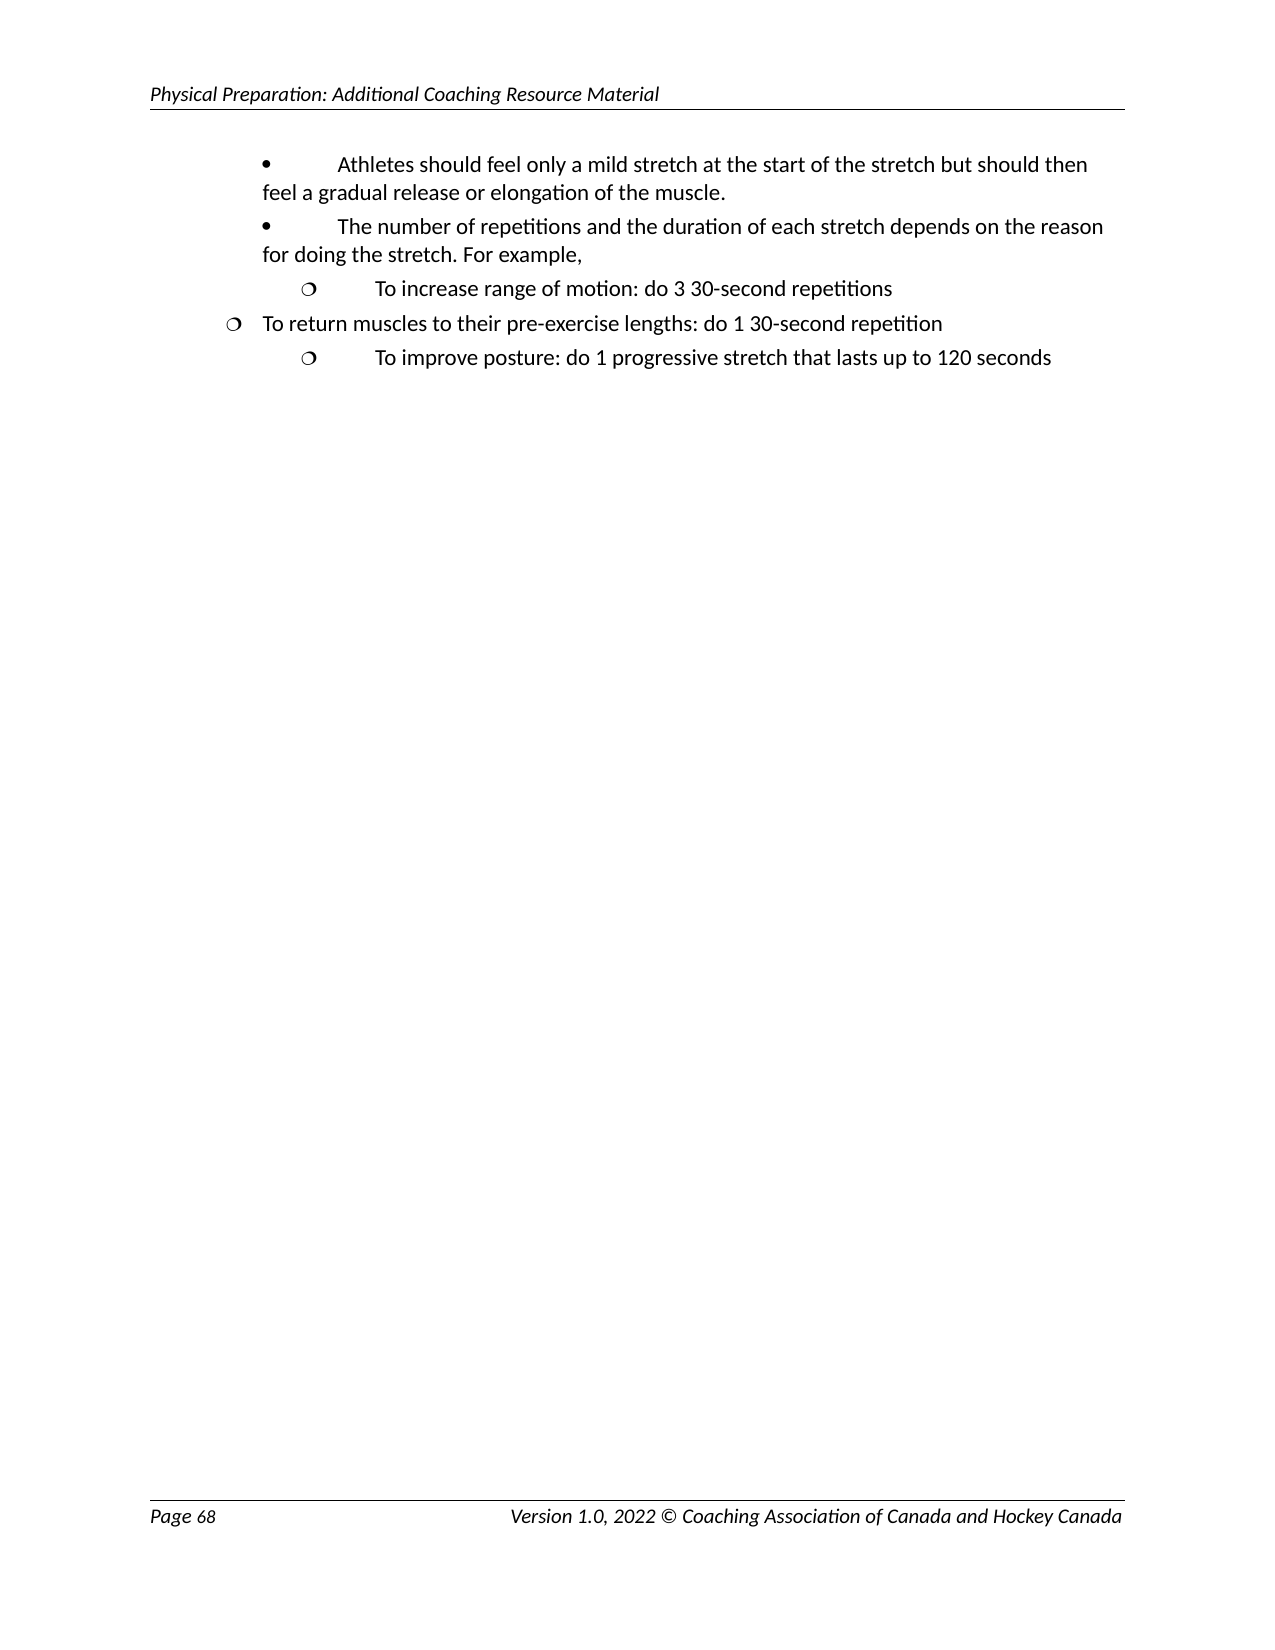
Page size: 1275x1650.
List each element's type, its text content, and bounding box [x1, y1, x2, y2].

list To increase range of motion: do 3 30-second repetitions [300, 274, 1125, 303]
list To improve posture: do 1 progressive stretch that lasts up to 120 seconds [300, 343, 1125, 371]
list To return muscles to their pre-exercise lengths: do 1 30-second repetition [225, 309, 1125, 337]
list Athletes should feel only a mild stretch at the start of the stretch but should then feel a gradual release or elongation of the muscle. [262, 150, 1125, 206]
list The number of repetitions and the duration of each stretch depends on the reason for doing the stretch. For example, [262, 212, 1125, 268]
